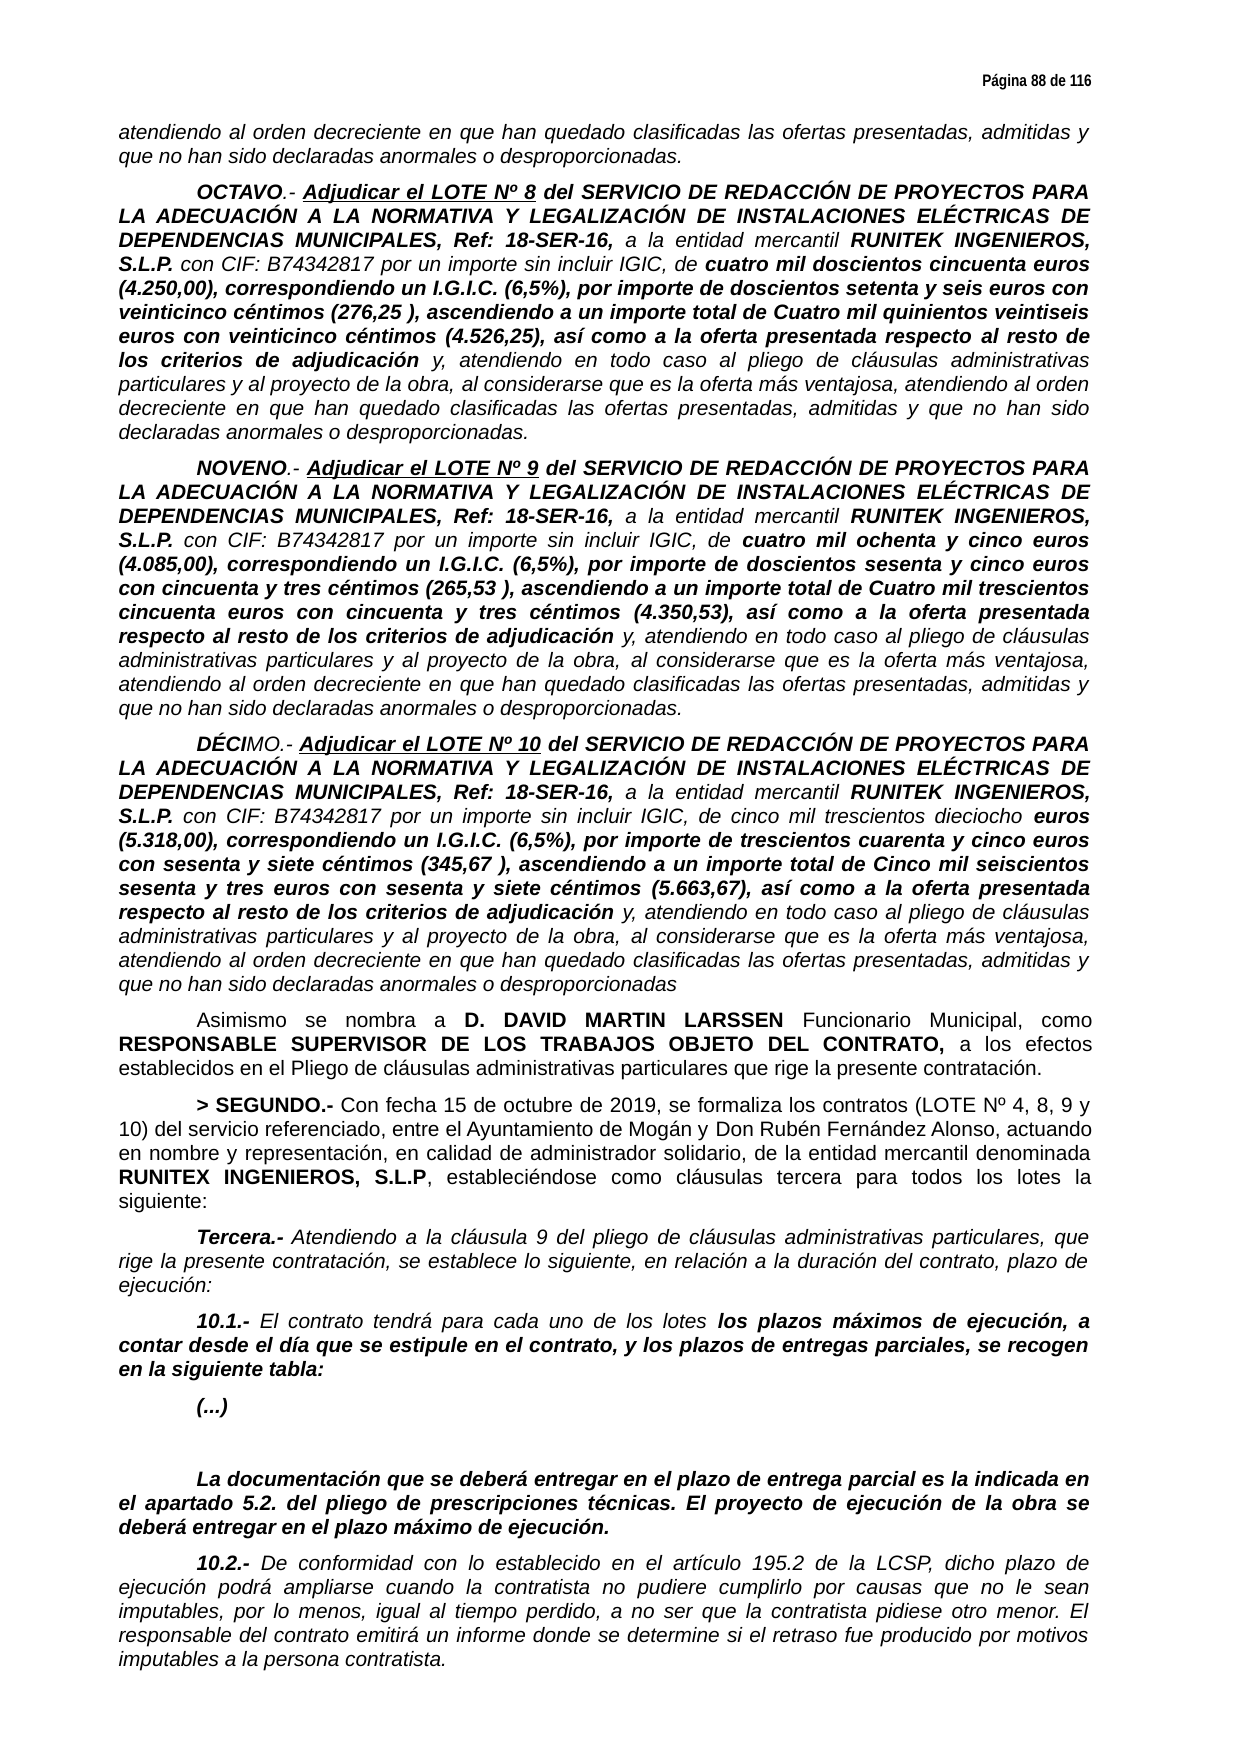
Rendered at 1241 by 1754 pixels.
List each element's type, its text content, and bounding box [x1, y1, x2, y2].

text (...) [118, 1394, 1092, 1418]
text Tercera.- Atendiendo a la cláusula 9 del pliego de cláusulas administrativas particulares, que rige la presente contratación, se establece lo siguiente, en relación a la duración del contrato, plazo de ejecución: [118, 1225, 1092, 1297]
text Asimismo se nombra a D. DAVID MARTIN LARSSEN Funcionario Municipal, como RESPONSABLE SUPERVISOR DE LOS TRABAJOS OBJETO DEL CONTRATO, a los efectos establecidos en el Pliego de cláusulas administrativas particulares que rige la presente contratación. [118, 1008, 1092, 1080]
text NOVENO.- Adjudicar el LOTE Nº 9 del SERVICIO DE REDACCIÓN DE PROYECTOS PARA LA ADECUACIÓN A LA NORMATIVA Y LEGALIZACIÓN DE INSTALACIONES ELÉCTRICAS DE DEPENDENCIAS MUNICIPALES, Ref: 18-SER-16, a la entidad mercantil RUNITEK INGENIEROS, S.L.P. con CIF: B74342817 por un importe sin incluir IGIC, de cuatro mil ochenta y cinco euros (4.085,00), correspondiendo un I.G.I.C. (6,5%), por importe de doscientos sesenta y cinco euros con cincuenta y tres céntimos (265,53 ), ascendiendo a un importe total de Cuatro mil trescientos cincuenta euros con cincuenta y tres céntimos (4.350,53), así como a la oferta presentada respecto al resto de los criterios de adjudicación y, atendiendo en todo caso al pliego de cláusulas administrativas particulares y al proyecto de la obra, al considerarse que es la oferta más ventajosa, atendiendo al orden decreciente en que han quedado clasificadas las ofertas presentadas, admitidas y que no han sido declaradas anormales o desproporcionadas. [118, 456, 1092, 720]
text atendiendo al orden decreciente en que han quedado clasificadas las ofertas presentadas, admitidas y que no han sido declaradas anormales o desproporcionadas. [118, 120, 1092, 168]
text DÉCIMO.- Adjudicar el LOTE Nº 10 del SERVICIO DE REDACCIÓN DE PROYECTOS PARA LA ADECUACIÓN A LA NORMATIVA Y LEGALIZACIÓN DE INSTALACIONES ELÉCTRICAS DE DEPENDENCIAS MUNICIPALES, Ref: 18-SER-16, a la entidad mercantil RUNITEK INGENIEROS, S.L.P. con CIF: B74342817 por un importe sin incluir IGIC, de cinco mil trescientos dieciocho euros (5.318,00), correspondiendo un I.G.I.C. (6,5%), por importe de trescientos cuarenta y cinco euros con sesenta y siete céntimos (345,67 ), ascendiendo a un importe total de Cinco mil seiscientos sesenta y tres euros con sesenta y siete céntimos (5.663,67), así como a la oferta presentada respecto al resto de los criterios de adjudicación y, atendiendo en todo caso al pliego de cláusulas administrativas particulares y al proyecto de la obra, al considerarse que es la oferta más ventajosa, atendiendo al orden decreciente en que han quedado clasificadas las ofertas presentadas, admitidas y que no han sido declaradas anormales o desproporcionadas [118, 732, 1092, 996]
text > SEGUNDO.- Con fecha 15 de octubre de 2019, se formaliza los contratos (LOTE Nº 4, 8, 9 y 10) del servicio referenciado, entre el Ayuntamiento de Mogán y Don Rubén Fernández Alonso, actuando en nombre y representación, en calidad de administrador solidario, de la entidad mercantil denominada RUNITEX INGENIEROS, S.L.P, estableciéndose como cláusulas tercera para todos los lotes la siguiente: [118, 1093, 1092, 1212]
text La documentación que se deberá entregar en el plazo de entrega parcial es la indicada en el apartado 5.2. del pliego de prescripciones técnicas. El proyecto de ejecución de la obra se deberá entregar en el plazo máximo de ejecución. [118, 1467, 1092, 1538]
text 10.2.- De conformidad con lo establecido en el artículo 195.2 de la LCSP, dicho plazo de ejecución podrá ampliarse cuando la contratista no pudiere cumplirlo por causas que no le sean imputables, por lo menos, igual al tiempo perdido, a no ser que la contratista pidiese otro menor. El responsable del contrato emitirá un informe donde se determine si el retraso fue producido por motivos imputables a la persona contratista. [118, 1551, 1092, 1671]
text OCTAVO.- Adjudicar el LOTE Nº 8 del SERVICIO DE REDACCIÓN DE PROYECTOS PARA LA ADECUACIÓN A LA NORMATIVA Y LEGALIZACIÓN DE INSTALACIONES ELÉCTRICAS DE DEPENDENCIAS MUNICIPALES, Ref: 18-SER-16, a la entidad mercantil RUNITEK INGENIEROS, S.L.P. con CIF: B74342817 por un importe sin incluir IGIC, de cuatro mil doscientos cincuenta euros (4.250,00), correspondiendo un I.G.I.C. (6,5%), por importe de doscientos setenta y seis euros con veinticinco céntimos (276,25 ), ascendiendo a un importe total de Cuatro mil quinientos veintiseis euros con veinticinco céntimos (4.526,25), así como a la oferta presentada respecto al resto de los criterios de adjudicación y, atendiendo en todo caso al pliego de cláusulas administrativas particulares y al proyecto de la obra, al considerarse que es la oferta más ventajosa, atendiendo al orden decreciente en que han quedado clasificadas las ofertas presentadas, admitidas y que no han sido declaradas anormales o desproporcionadas. [118, 180, 1092, 444]
text 10.1.- El contrato tendrá para cada uno de los lotes los plazos máximos de ejecución, a contar desde el día que se estipule en el contrato, y los plazos de entregas parciales, se recogen en la siguiente tabla: [118, 1309, 1092, 1381]
